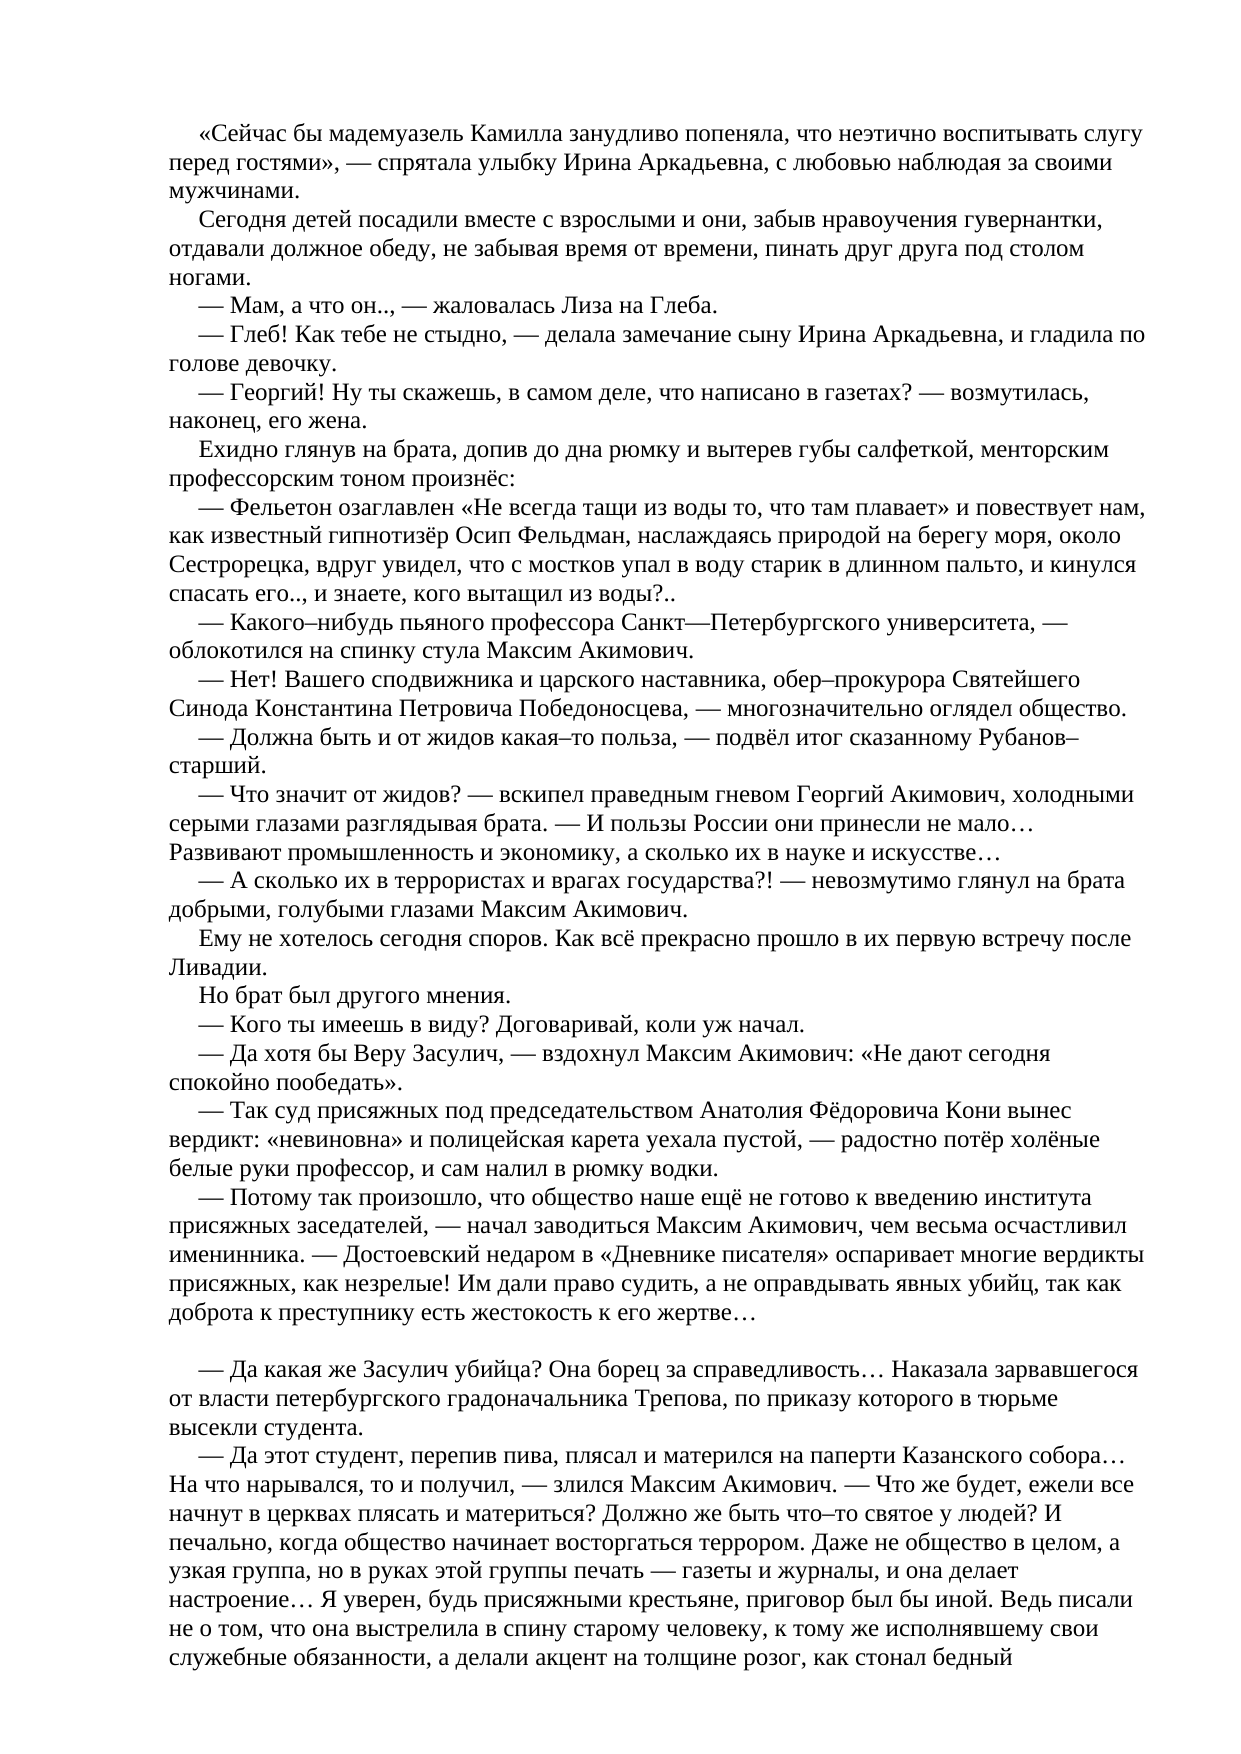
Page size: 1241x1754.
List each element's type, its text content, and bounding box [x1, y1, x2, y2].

text — Какого–нибудь пьяного профессора Санкт—Петербургского университета, — облокотился на спинку стула Максим Акимович. [169, 607, 1152, 664]
text — Да этот студент, перепив пива, плясал и матерился на паперти Казанского собора… На что нарывался, то и получил, — злился Максим Акимович. — Что же будет, ежели все начнут в церквах плясать и материться? Должно же быть что–то святое у людей? И печально, когда общество начинает восторгаться террором. Даже не общество в целом, а узкая группа, но в руках этой группы печать — газеты и журналы, и она делает настроение… Я уверен, будь присяжными крестьяне, приговор был бы иной. Ведь писали не о том, что она выстрелила в спину старому человеку, к тому же исполнявшему свои служебные обязанности, а делали акцент на толщине розог, как стонал бедный [169, 1441, 1152, 1671]
text — Георгий! Ну ты скажешь, в самом деле, что написано в газетах? — возмутилась, наконец, его жена. [169, 377, 1152, 434]
text — Нет! Вашего сподвижника и царского наставника, обер–прокурора Святейшего Синода Константина Петровича Победоносцева, — многозначительно оглядел общество. [169, 664, 1152, 722]
text Но брат был другого мнения. [169, 981, 1152, 1009]
text — Кого ты имеешь в виду? Договаривай, коли уж начал. [169, 1009, 1152, 1038]
text — Глеб! Как тебе не стыдно, — делала замечание сыну Ирина Аркадьевна, и гладила по голове девочку. [169, 319, 1152, 377]
text Сегодня детей посадили вместе с взрослыми и они, забыв нравоучения гувернантки, отдавали должное обеду, не забывая время от времени, пинать друг друга под столом ногами. [169, 204, 1152, 291]
text — Мам, а что он.., — жаловалась Лиза на Глеба. [169, 291, 1152, 319]
text — Фельетон озаглавлен «Не всегда тащи из воды то, что там плавает» и повествует нам, как известный гипнотизёр Осип Фельдман, наслаждаясь природой на берегу моря, около Сестрорецка, вдруг увидел, что с мостков упал в воду старик в длинном пальто, и кинулся спасать его.., и знаете, кого вытащил из воды?.. [169, 492, 1152, 607]
text Ему не хотелось сегодня споров. Как всё прекрасно прошло в их первую встречу после Ливадии. [169, 923, 1152, 981]
text — Должна быть и от жидов какая–то польза, — подвёл итог сказанному Рубанов–старший. [169, 722, 1152, 779]
text — Так суд присяжных под председательством Анатолия Фёдоровича Кони вынес вердикт: «невиновна» и полицейская карета уехала пустой, — радостно потёр холёные белые руки профессор, и сам налил в рюмку водки. [169, 1096, 1152, 1182]
text — Да хотя бы Веру Засулич, — вздохнул Максим Акимович: «Не дают сегодня спокойно пообедать». [169, 1038, 1152, 1096]
text — Да какая же Засулич убийца? Она борец за справедливость… Наказала зарвавшегося от власти петербургского градоначальника Трепова, по приказу которого в тюрьме высекли студента. [169, 1354, 1152, 1441]
text — А сколько их в террористах и врагах государства?! — невозмутимо глянул на брата добрыми, голубыми глазами Максим Акимович. [169, 866, 1152, 923]
text «Сейчас бы мадемуазель Камилла занудливо попеняла, что неэтично воспитывать слугу перед гостями», — спрятала улыбку Ирина Аркадьевна, с любовью наблюдая за своими мужчинами. [169, 118, 1152, 204]
text — Что значит от жидов? — вскипел праведным гневом Георгий Акимович, холодными серыми глазами разглядывая брата. — И пользы России они принесли не мало… Развивают промышленность и экономику, а сколько их в науке и искусстве… [169, 779, 1152, 866]
text — Потому так произошло, что общество наше ещё не готово к введению института присяжных заседателей, — начал заводиться Максим Акимович, чем весьма осчастливил именинника. — Достоевский недаром в «Дневнике писателя» оспаривает многие вердикты присяжных, как незрелые! Им дали право судить, а не оправдывать явных убийц, так как доброта к преступнику есть жестокость к его жертве… [169, 1182, 1152, 1326]
text Ехидно глянув на брата, допив до дна рюмку и вытерев губы салфеткой, менторским профессорским тоном произнёс: [169, 434, 1152, 492]
